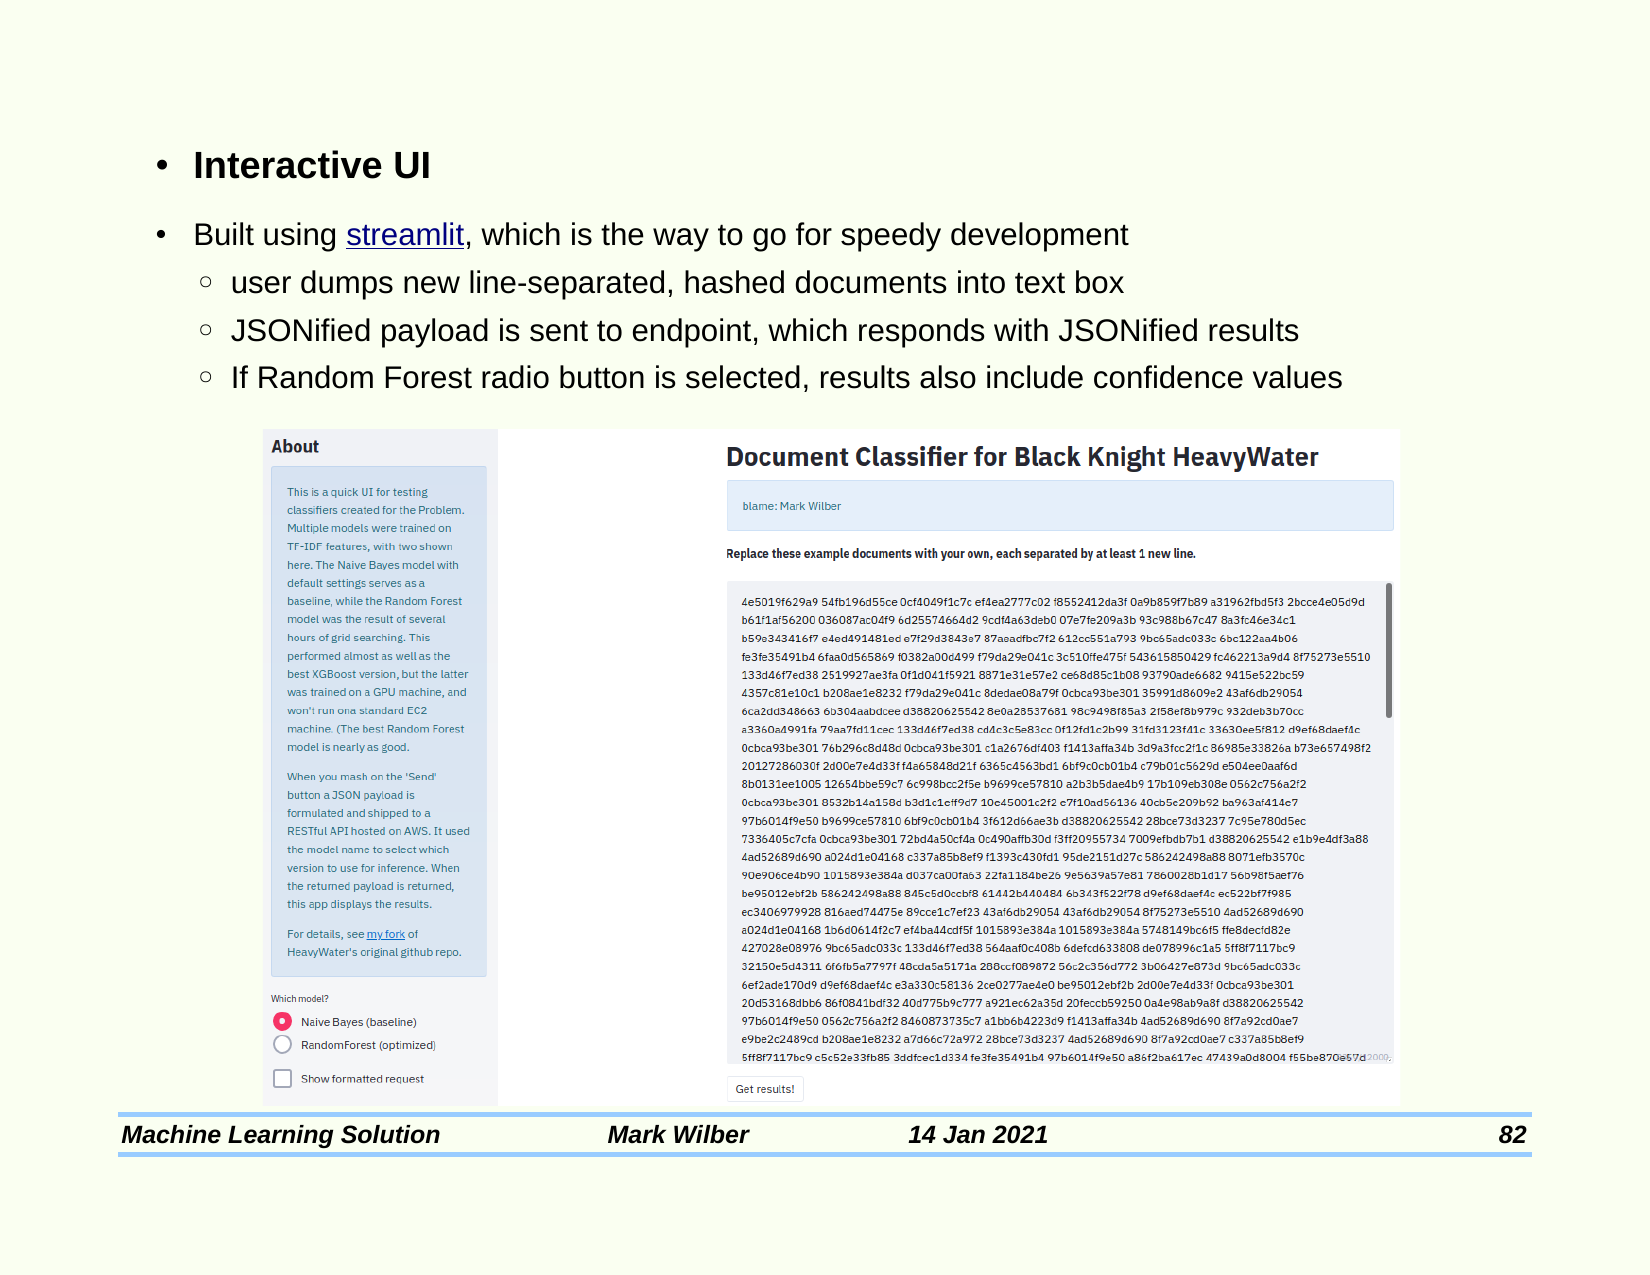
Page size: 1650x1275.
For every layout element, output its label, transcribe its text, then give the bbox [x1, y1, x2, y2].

list user dumps new line-separated, hashed documents into text box [193, 264, 1532, 300]
picture [262, 429, 1401, 1106]
list If Random Forest radio button is selected, results also include confidence values [193, 359, 1532, 395]
subtitle Interactive UI [156, 143, 1532, 187]
list Built using streamlit, which is the way to go for speedy development [156, 216, 1532, 253]
list JSONified payload is sent to endpoint, which responds with JSONified results [193, 312, 1532, 348]
